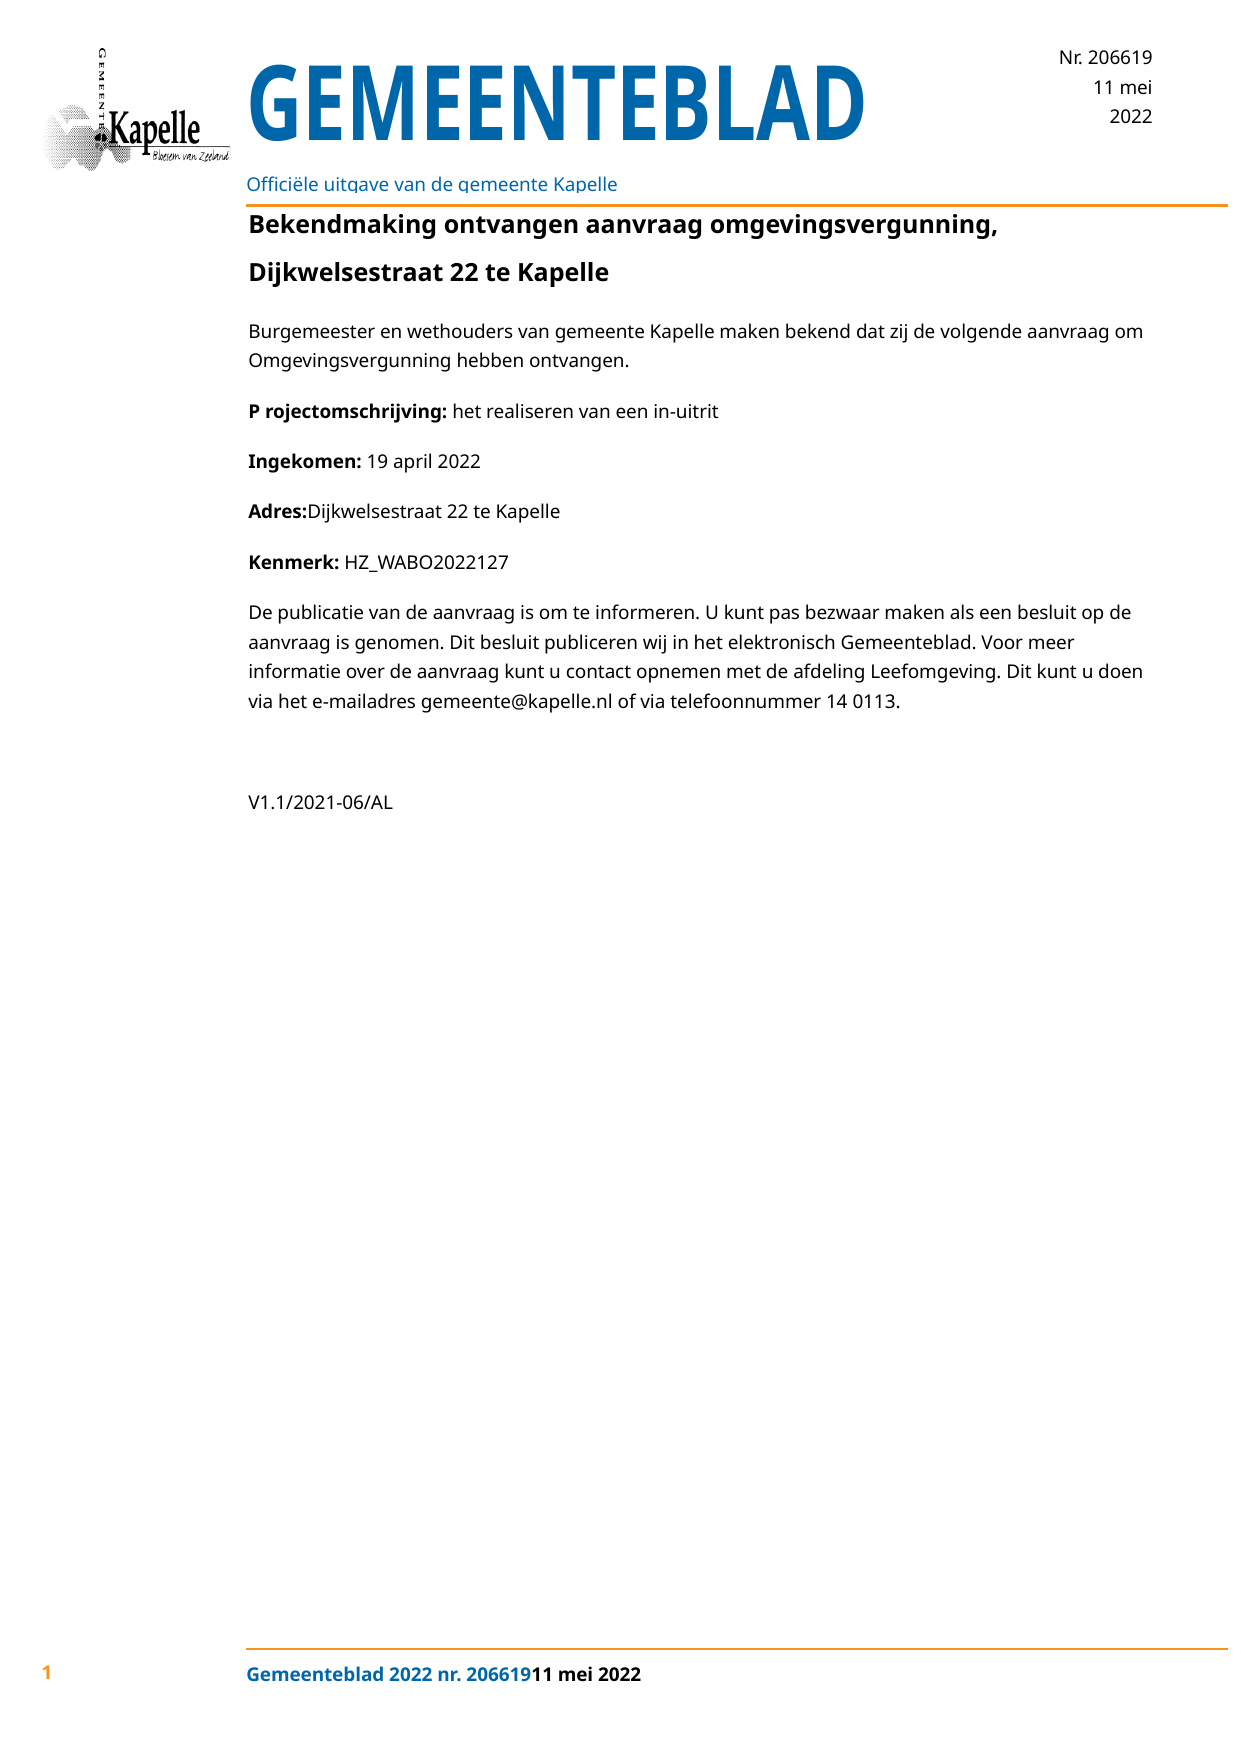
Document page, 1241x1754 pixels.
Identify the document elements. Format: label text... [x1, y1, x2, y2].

text V1.1/2021-06/AL [248, 789, 1152, 815]
text Bekendmaking ontvangen aanvraag omgevingsvergunning, Dijkwelsestraat 22 te Kapelle [248, 207, 1152, 288]
text P rojectomschrijving: het realiseren van een in-uitrit [248, 398, 1152, 424]
picture [41, 47, 231, 172]
text Kenmerk: HZ_WABO2022127 [248, 549, 1152, 575]
text Ingekomen: 19 april 2022 [248, 448, 1152, 474]
text Adres:Dijkwelsestraat 22 te Kapelle [248, 499, 1152, 524]
text De publicatie van de aanvraag is om te informeren. U kunt pas bezwaar maken als een besluit op de aanvraag is genomen. Dit besluit publiceren wij in het elektronisch Gemeenteblad. Voor meer informatie over de aanvraag kunt u contact opnemen met de afdeling Leefomgeving. Dit kunt u doen via het e-mailadres gemeente@kapelle.nl of via telefoonnummer 14 0113. [248, 599, 1152, 714]
text Burgemeester en wethouders van gemeente Kapelle maken bekend dat zij de volgende aanvraag om Omgevingsvergunning hebben ontvangen. [248, 318, 1152, 373]
